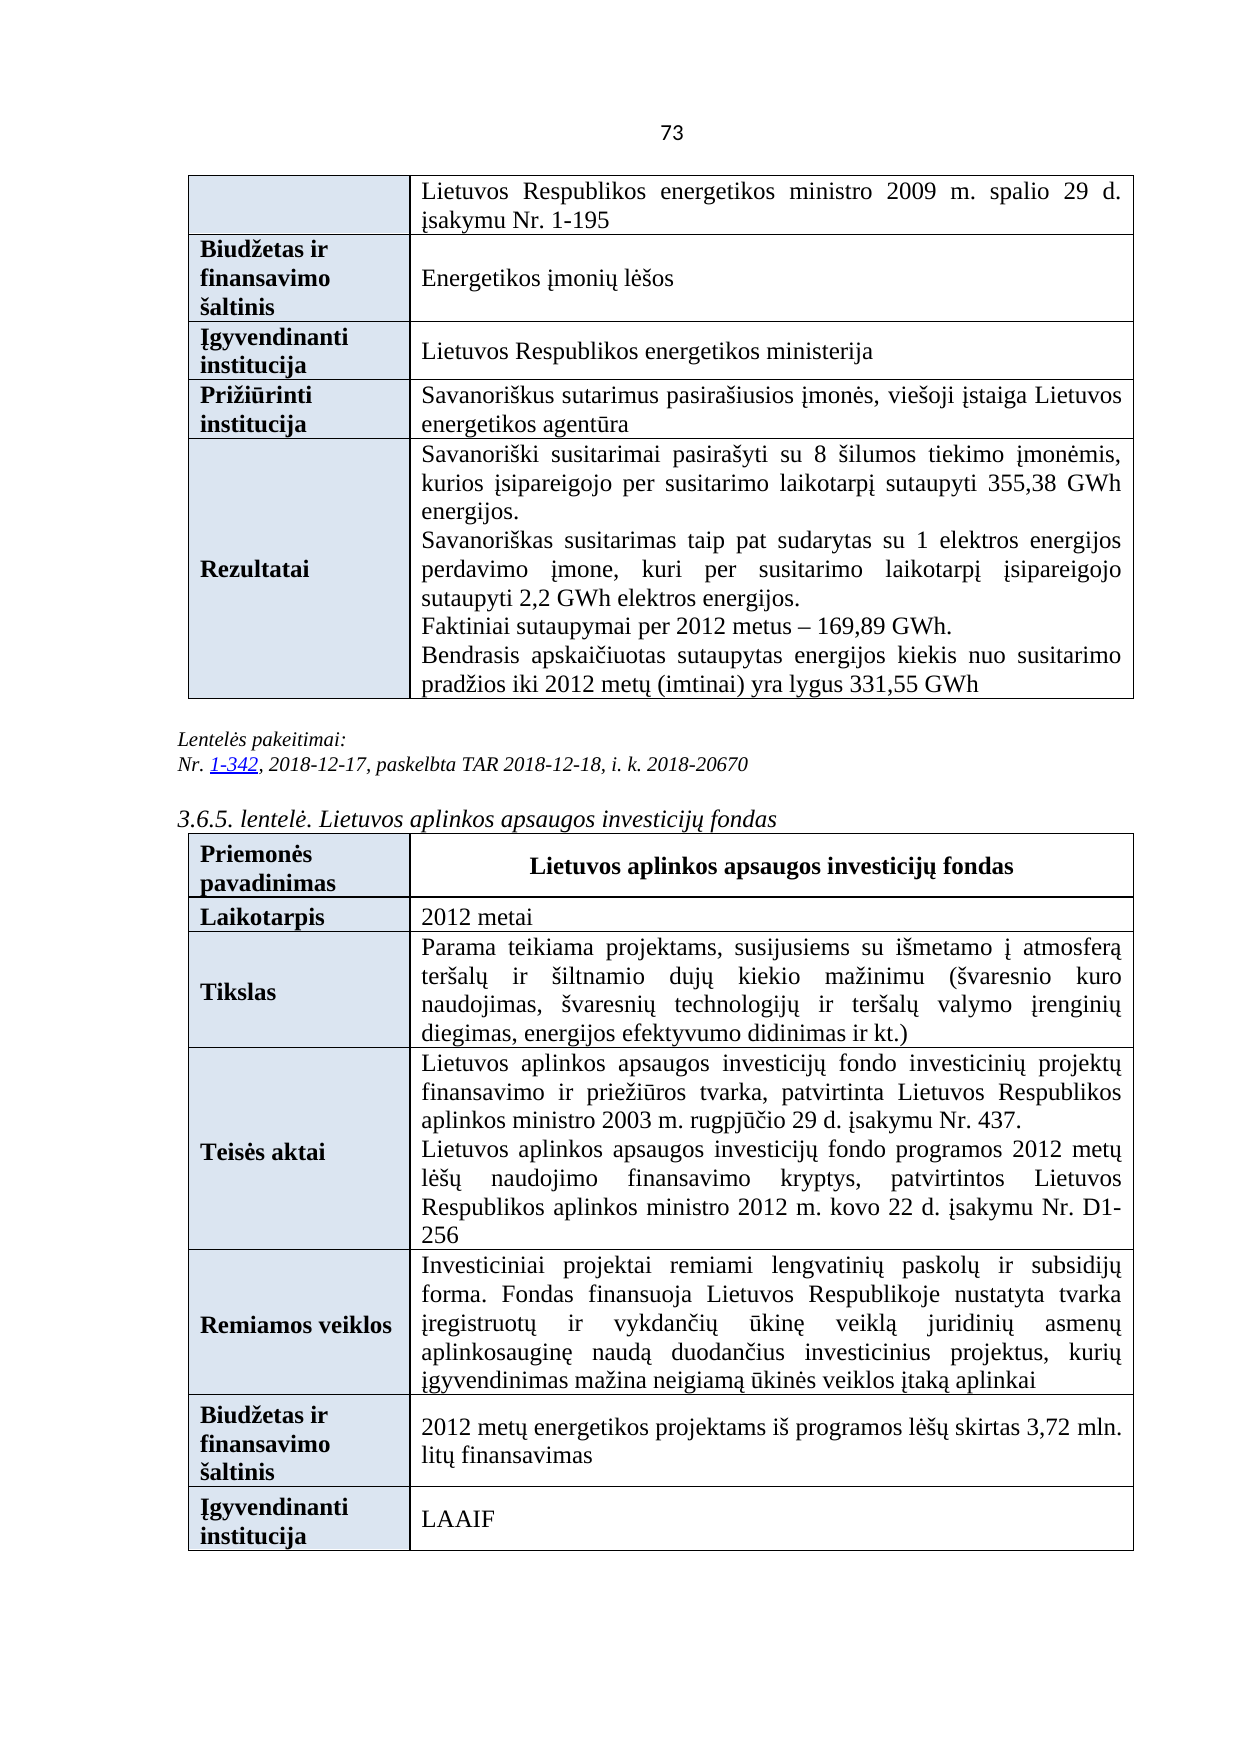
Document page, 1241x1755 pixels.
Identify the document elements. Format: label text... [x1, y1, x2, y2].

table_cell 2012 metų energetikos projektams iš programos lėšų skirtas 3,72 mln. litų finansavimas [411, 1395, 1133, 1486]
table_cell Prižiūrinti institucija [189, 380, 409, 438]
table_cell Laikotarpis [189, 898, 409, 931]
table_cell Lietuvos aplinkos apsaugos investicijų fondo investicinių projektų finansavimo ir priežiūros tvarka, patvirtinta Lietuvos Respublikos aplinkos ministro 2003 m. rugpjūčio 29 d. įsakymu Nr. 437. Lietuvos aplinkos apsaugos investicijų fondo programos 2012 metų lėšų naudojimo finansavimo kryptys, patvirtintos Lietuvos Respublikos aplinkos ministro 2012 m. kovo 22 d. įsakymu Nr. D1-256 [411, 1048, 1133, 1249]
table_cell Remiamos veiklos [189, 1250, 409, 1394]
table_cell Įgyvendinanti institucija [189, 322, 409, 379]
table_cell Investiciniai projektai remiami lengvatinių paskolų ir subsidijų forma. Fondas finansuoja Lietuvos Respublikoje nustatyta tvarka įregistruotų ir vykdančių ūkinę veiklą juridinių asmenų aplinkosauginę naudą duodančius investicinius projektus, kurių įgyvendinimas mažina neigiamą ūkinės veiklos įtaką aplinkai [411, 1250, 1133, 1394]
table_cell Lietuvos Respublikos energetikos ministro 2009 m. spalio 29 d. įsakymu Nr. 1-195 [411, 176, 1133, 233]
table_cell Rezultatai [189, 439, 409, 698]
table_cell 2012 metai [411, 898, 1133, 931]
table_cell Biudžetas ir finansavimo šaltinis [189, 1395, 409, 1486]
text Lentelės pakeitimai: [177, 727, 1166, 751]
table_cell Biudžetas ir finansavimo šaltinis [189, 235, 409, 321]
table_cell [189, 176, 409, 233]
table_cell Teisės aktai [189, 1048, 409, 1249]
table_cell Savanoriškus sutarimus pasirašiusios įmonės, viešoji įstaiga Lietuvos energetikos agentūra [411, 380, 1133, 438]
table_header Lietuvos aplinkos apsaugos investicijų fondas [411, 834, 1133, 896]
table_cell Savanoriški susitarimai pasirašyti su 8 šilumos tiekimo įmonėmis, kurios įsipareigojo per susitarimo laikotarpį sutaupyti 355,38 GWh energijos. Savanoriškas susitarimas taip pat sudarytas su 1 elektros energijos perdavimo įmone, kuri per susitarimo laikotarpį įsipareigojo sutaupyti 2,2 GWh elektros energijos. Faktiniai sutaupymai per 2012 metus – 169,89 GWh. Bendrasis apskaičiuotas sutaupytas energijos kiekis nuo susitarimo pradžios iki 2012 metų (imtinai) yra lygus 331,55 GWh [411, 439, 1133, 698]
table_cell LAAIF [411, 1487, 1133, 1549]
table_cell Energetikos įmonių lėšos [411, 235, 1133, 321]
table_cell Tikslas [189, 932, 409, 1047]
table_cell Parama teikiama projektams, susijusiems su išmetamo į atmosferą teršalų ir šiltnamio dujų kiekio mažinimu (švaresnio kuro naudojimas, švaresnių technologijų ir teršalų valymo įrenginių diegimas, energijos efektyvumo didinimas ir kt.) [411, 932, 1133, 1047]
text Nr. 1-342, 2018-12-17, paskelbta TAR 2018-12-18, i. k. 2018-20670 [177, 751, 1166, 776]
text 3.6.5. lentelė. Lietuvos aplinkos apsaugos investicijų fondas [177, 804, 1166, 833]
table_header Priemonės pavadinimas [189, 834, 409, 896]
table_cell Įgyvendinanti institucija [189, 1487, 409, 1549]
table_cell Lietuvos Respublikos energetikos ministerija [411, 322, 1133, 379]
